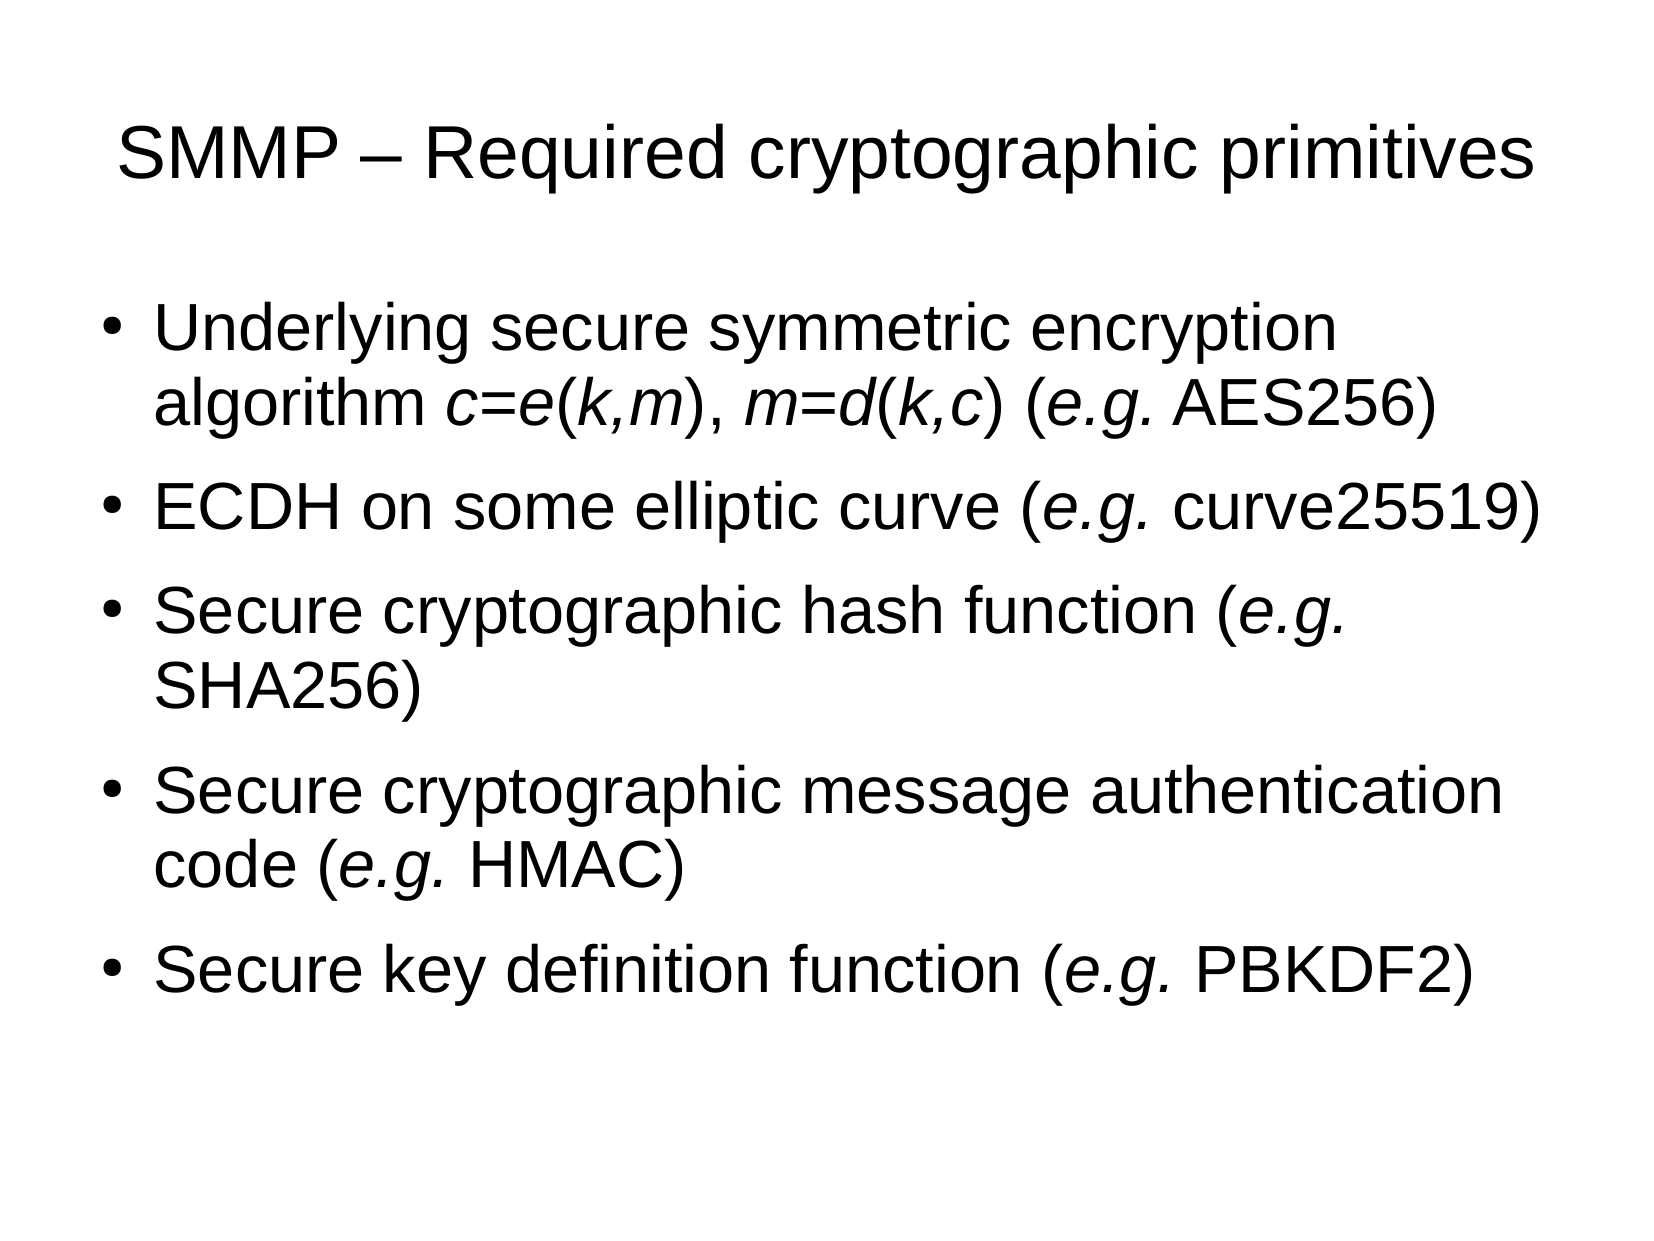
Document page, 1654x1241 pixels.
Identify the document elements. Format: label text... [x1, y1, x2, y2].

list Underlying secure symmetric encryption algorithm c=e(k,m), m=d(k,c) (e.g. AES256) ECDH on some elliptic curve (e.g. curve25519) Secure cryptographic hash function (e.g. SHA256) Secure cryptographic message authentication code (e.g. HMAC) Secure key definition function (e.g. PBKDF2) [82, 290, 1571, 1010]
title SMMP – Required cryptographic primitives [82, 49, 1571, 257]
